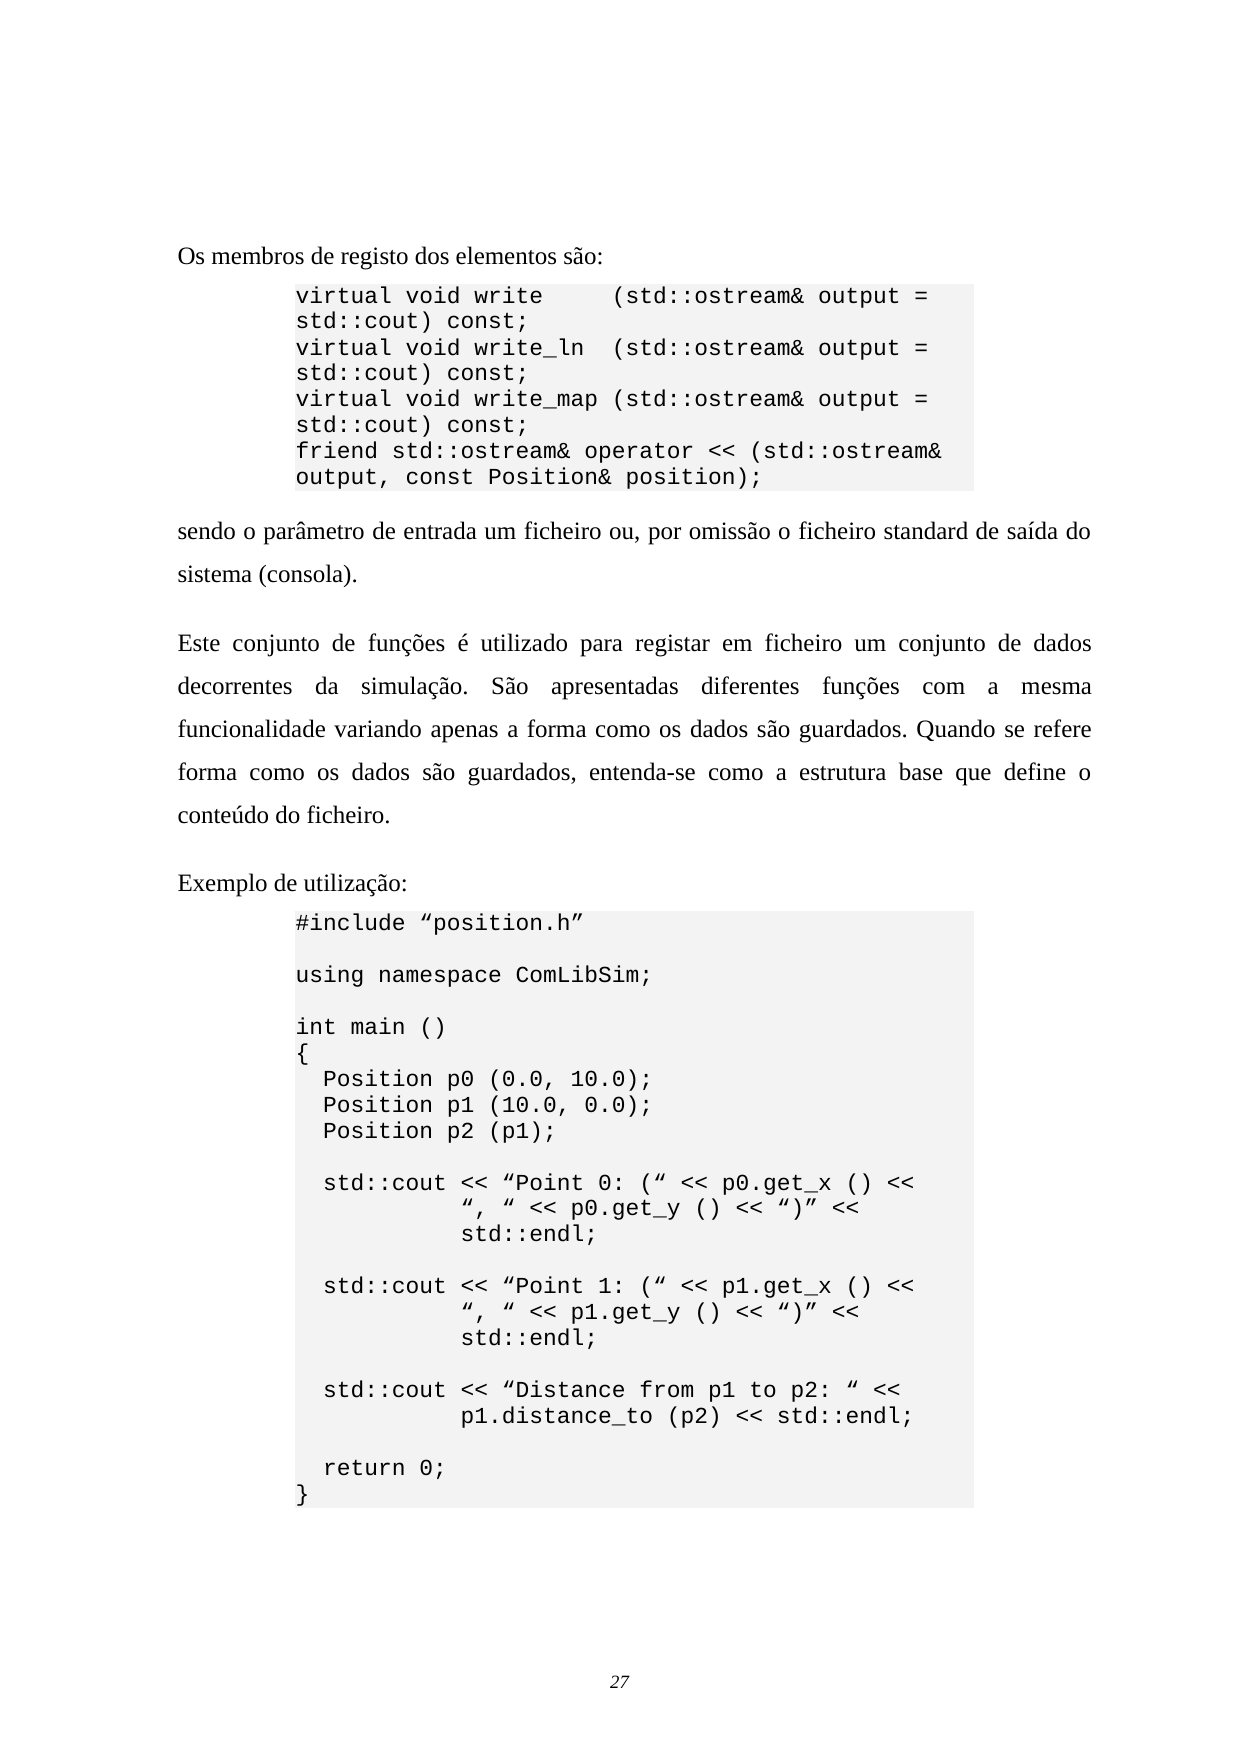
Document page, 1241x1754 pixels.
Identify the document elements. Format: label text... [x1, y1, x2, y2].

text sendo o parâmetro de entrada um ficheiro ou, por omissão o ficheiro standard de saída do sistema (consola). [177, 516, 1092, 588]
text return 0; [295, 1456, 974, 1482]
text std::endl; [295, 1223, 974, 1249]
text “, “ << p0.get_y () << “)” << [295, 1197, 974, 1223]
text int main () [295, 1015, 974, 1041]
text { [295, 1041, 974, 1067]
text std::cout << “Distance from p1 to p2: “ << [295, 1378, 974, 1404]
text Exemplo de utilização: [177, 868, 1092, 897]
text Os membros de registo dos elementos são: [177, 241, 1092, 269]
text virtual void write_ln (std::ostream& output = std::cout) const; [295, 336, 974, 388]
text Position p1 (10.0, 0.0); [295, 1093, 974, 1119]
text friend std::ostream& operator << (std::ostream& output, const Position& position); [295, 439, 974, 491]
text Position p0 (0.0, 10.0); [295, 1067, 974, 1093]
text #include “position.h” [295, 911, 974, 937]
text std::endl; [295, 1326, 974, 1352]
text std::cout << “Point 0: (“ << p0.get_x () << [295, 1171, 974, 1197]
text } [295, 1482, 974, 1508]
text “, “ << p1.get_y () << “)” << [295, 1301, 974, 1326]
text virtual void write_map (std::ostream& output = std::cout) const; [295, 388, 974, 439]
text Position p2 (p1); [295, 1119, 974, 1145]
text std::cout << “Point 1: (“ << p1.get_x () << [295, 1274, 974, 1301]
text Este conjunto de funções é utilizado para registar em ficheiro um conjunto de dados decorrentes da simulação. São apresentadas diferentes funções com a mesma funcionalidade variando apenas a forma como os dados são guardados. Quando se refere forma como os dados são guardados, entenda-se como a estrutura base que define o conteúdo do ficheiro. [177, 628, 1092, 829]
text virtual void write (std::ostream& output = std::cout) const; [295, 284, 974, 336]
text p1.distance_to (p2) << std::endl; [295, 1404, 974, 1430]
text using namespace ComLibSim; [295, 963, 974, 989]
